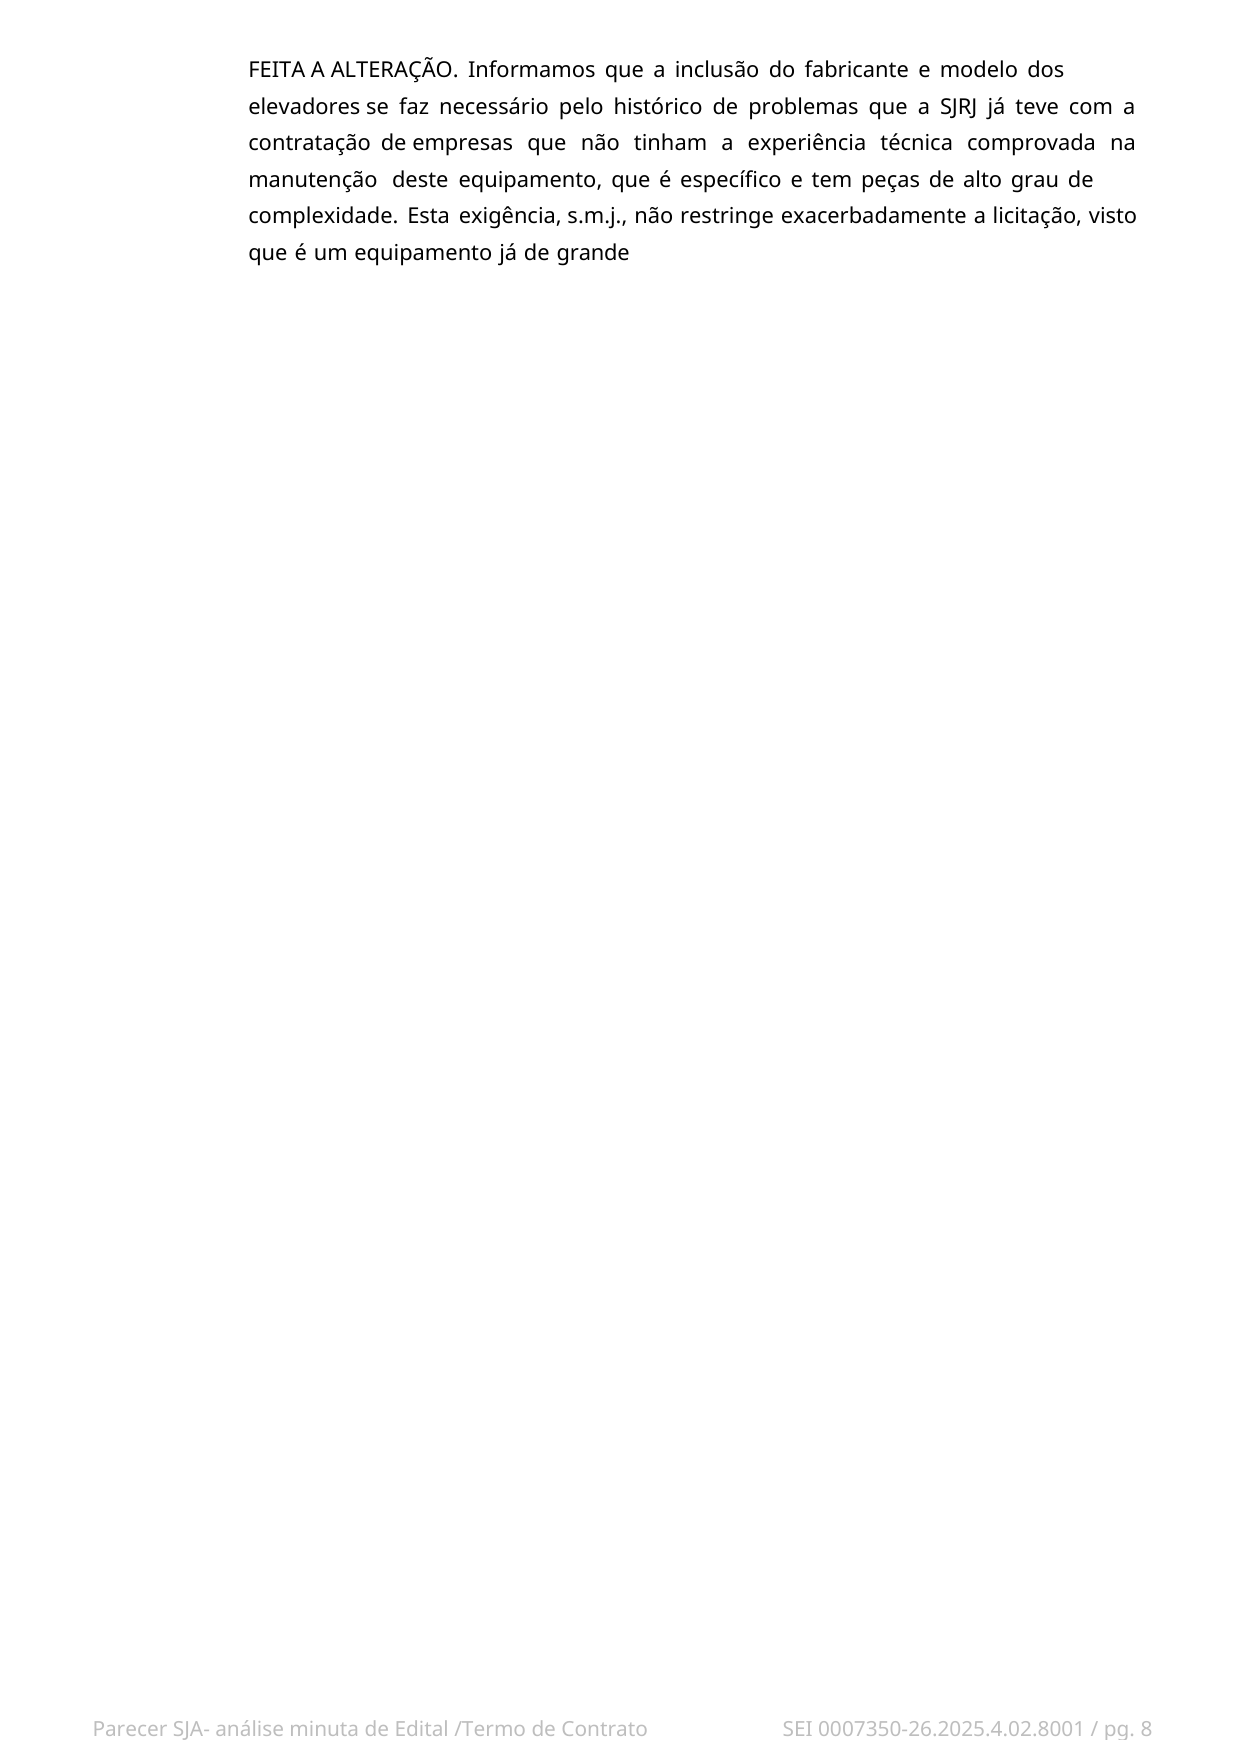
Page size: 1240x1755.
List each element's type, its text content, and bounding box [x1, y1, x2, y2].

text FEITA A ALTERAÇÃO. Informamos que a inclusão do fabricante e modelo dos elevadores se faz necessário pelo histórico de problemas que a SJRJ já teve com a contratação de empresas que não tinham a experiência técnica comprovada na manutenção deste equipamento, que é específico e tem peças de alto grau de complexidade. Esta exigência, s.m.j., não restringe exacerbadamente a licitação, visto que é um equipamento já de grande [248, 54, 1181, 267]
